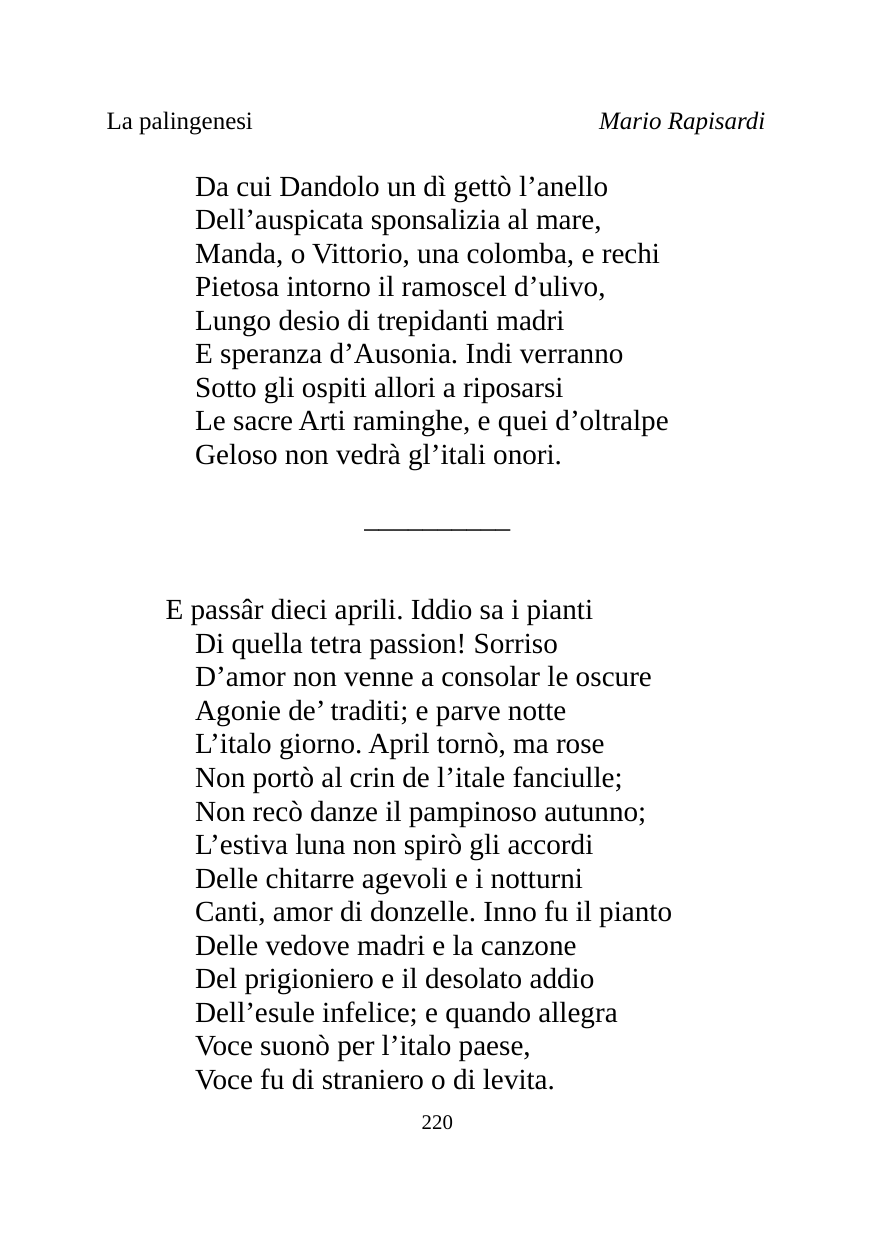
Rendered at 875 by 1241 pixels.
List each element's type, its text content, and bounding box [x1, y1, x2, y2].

text Da cui Dandolo un dì gettò l’anello Dell’auspicata sponsalizia al mare, Manda, o Vittorio, una colomba, e rechi Pietosa intorno il ramoscel d’ulivo, Lungo desio di trepidanti madri E speranza d’Ausonia. Indi verranno Sotto gli ospiti allori a riposarsi Le sacre Arti raminghe, e quei d’oltralpe Geloso non vedrà gl’itali onori. [195, 169, 768, 471]
text E passâr dieci aprili. Iddio sa i pianti Di quella tetra passion! Sorriso D’amor non venne a consolar le oscure Agonie de’ traditi; e parve notte L’italo giorno. April tornò, ma rose Non portò al crin de l’itale fanciulle; Non recò danze il pampinoso autunno; L’estiva luna non spirò gli accordi Delle chitarre agevoli e i notturni Canti, amor di donzelle. Inno fu il pianto Delle vedove madri e la canzone Del prigioniero e il desolato addio Dell’esule infelice; e quando allegra Voce suonò per l’italo paese, Voce fu di straniero o di levita. [165, 592, 768, 1096]
text __________ [106, 500, 768, 533]
